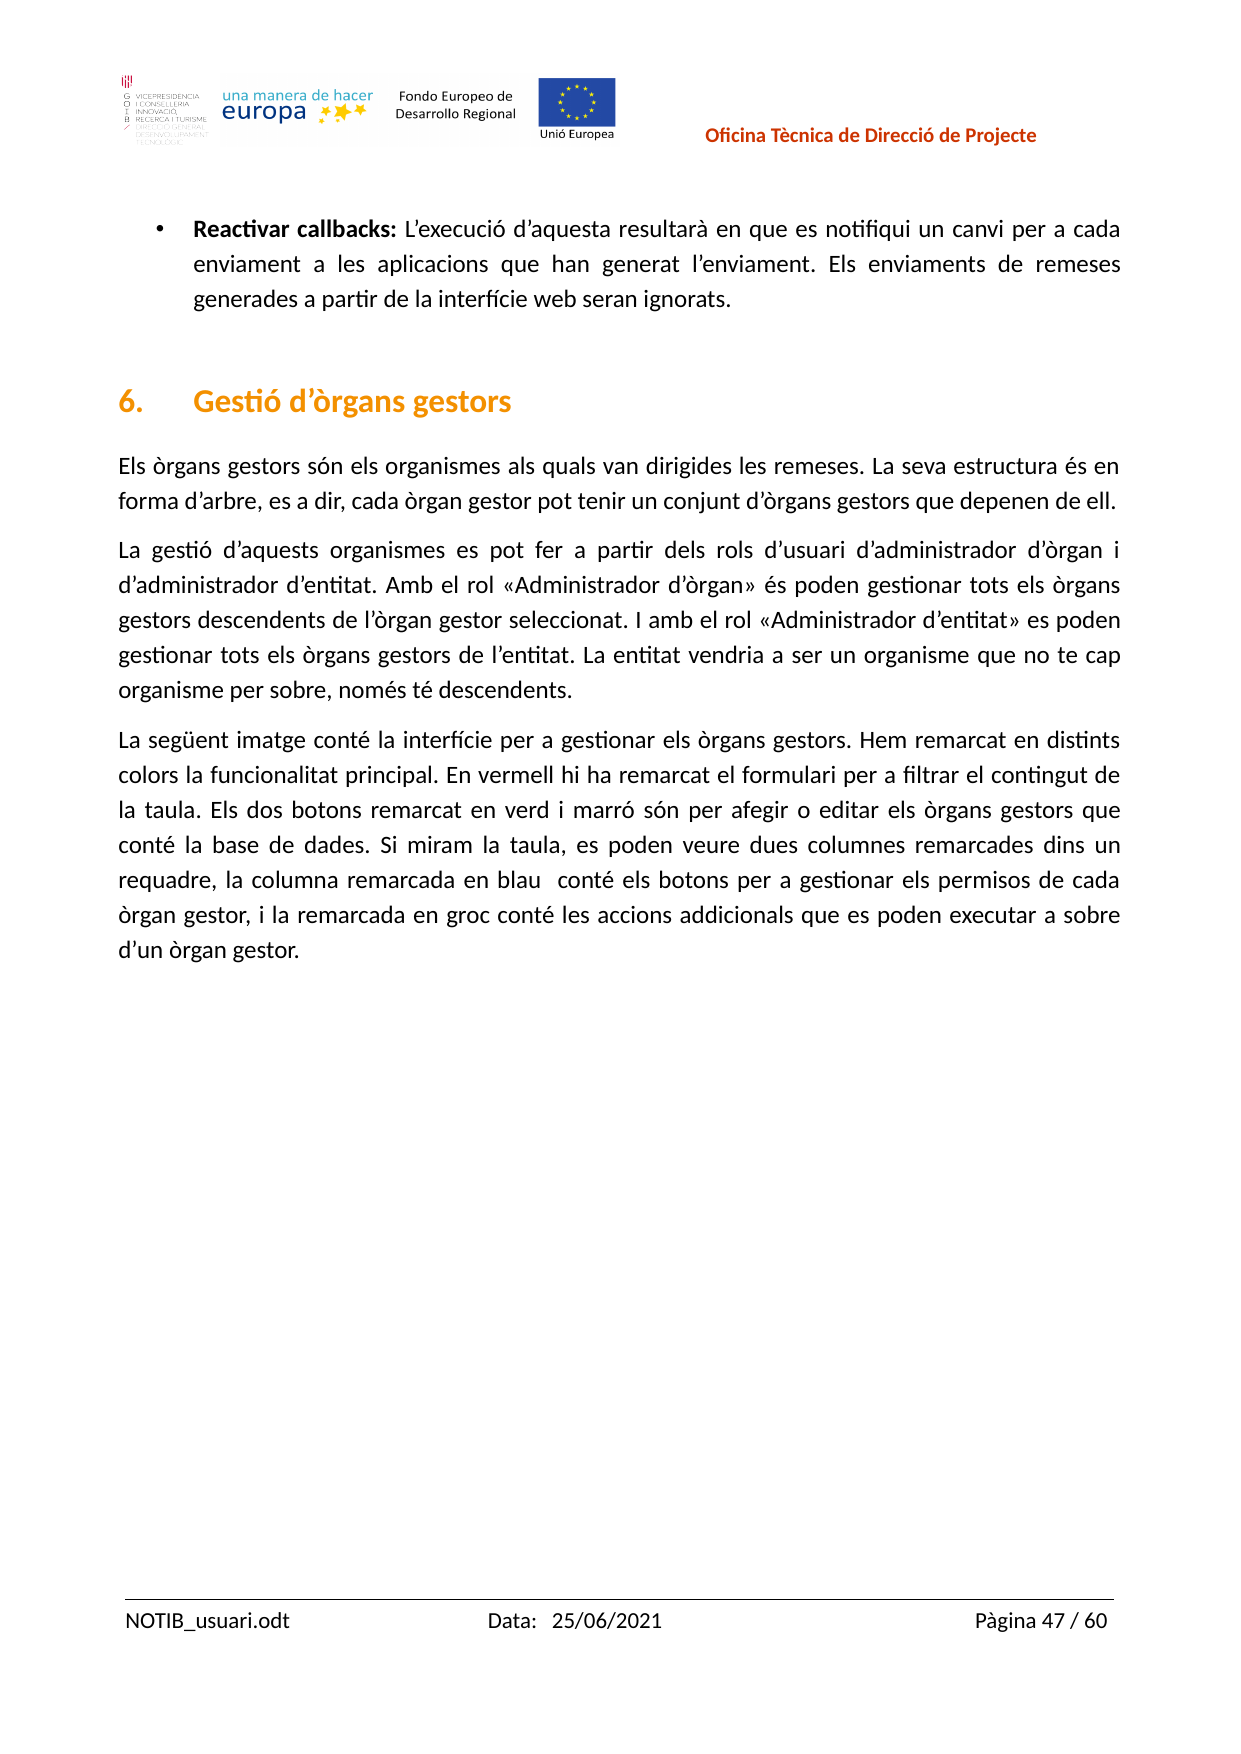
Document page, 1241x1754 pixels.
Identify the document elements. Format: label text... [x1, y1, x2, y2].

text Els òrgans gestors són els organismes als quals van dirigides les remeses. La seva estructura és en forma d’arbre, es a dir, cada òrgan gestor pot tenir un conjunt d’òrgans gestors que depenen de ell. [118, 450, 1122, 516]
text La següent imatge conté la interfície per a gestionar els òrgans gestors. Hem remarcat en distints colors la funcionalitat principal. En vermell hi ha remarcat el formulari per a filtrar el contingut de la taula. Els dos botons remarcat en verd i marró són per afegir o editar els òrgans gestors que conté la base de dades. Si miram la taula, es poden veure dues columnes remarcades dins un requadre, la columna remarcada en blau conté els botons per a gestionar els permisos de cada òrgan gestor, i la remarcada en groc conté les accions addicionals que es poden executar a sobre d’un òrgan gestor. [118, 724, 1122, 965]
picture [219, 73, 621, 147]
subtitle Gestió d’òrgans gestors [118, 380, 1122, 421]
picture [118, 73, 213, 147]
text La gestió d’aquests organismes es pot fer a partir dels rols d’usuari d’administrador d’òrgan i d’administrador d’entitat. Amb el rol «Administrador d’òrgan» és poden gestionar tots els òrgans gestors descendents de l’òrgan gestor seleccionat. I amb el rol «Administrador d’entitat» es poden gestionar tots els òrgans gestors de l’entitat. La entitat vendria a ser un organisme que no te cap organisme per sobre, només té descendents. [118, 535, 1122, 705]
list Reactivar callbacks: L’execució d’aquesta resultarà en que es notifiqui un canvi per a cada enviament a les aplicacions que han generat l’enviament. Els enviaments de remeses generades a partir de la interfície web seran ignorats. [156, 213, 1122, 313]
